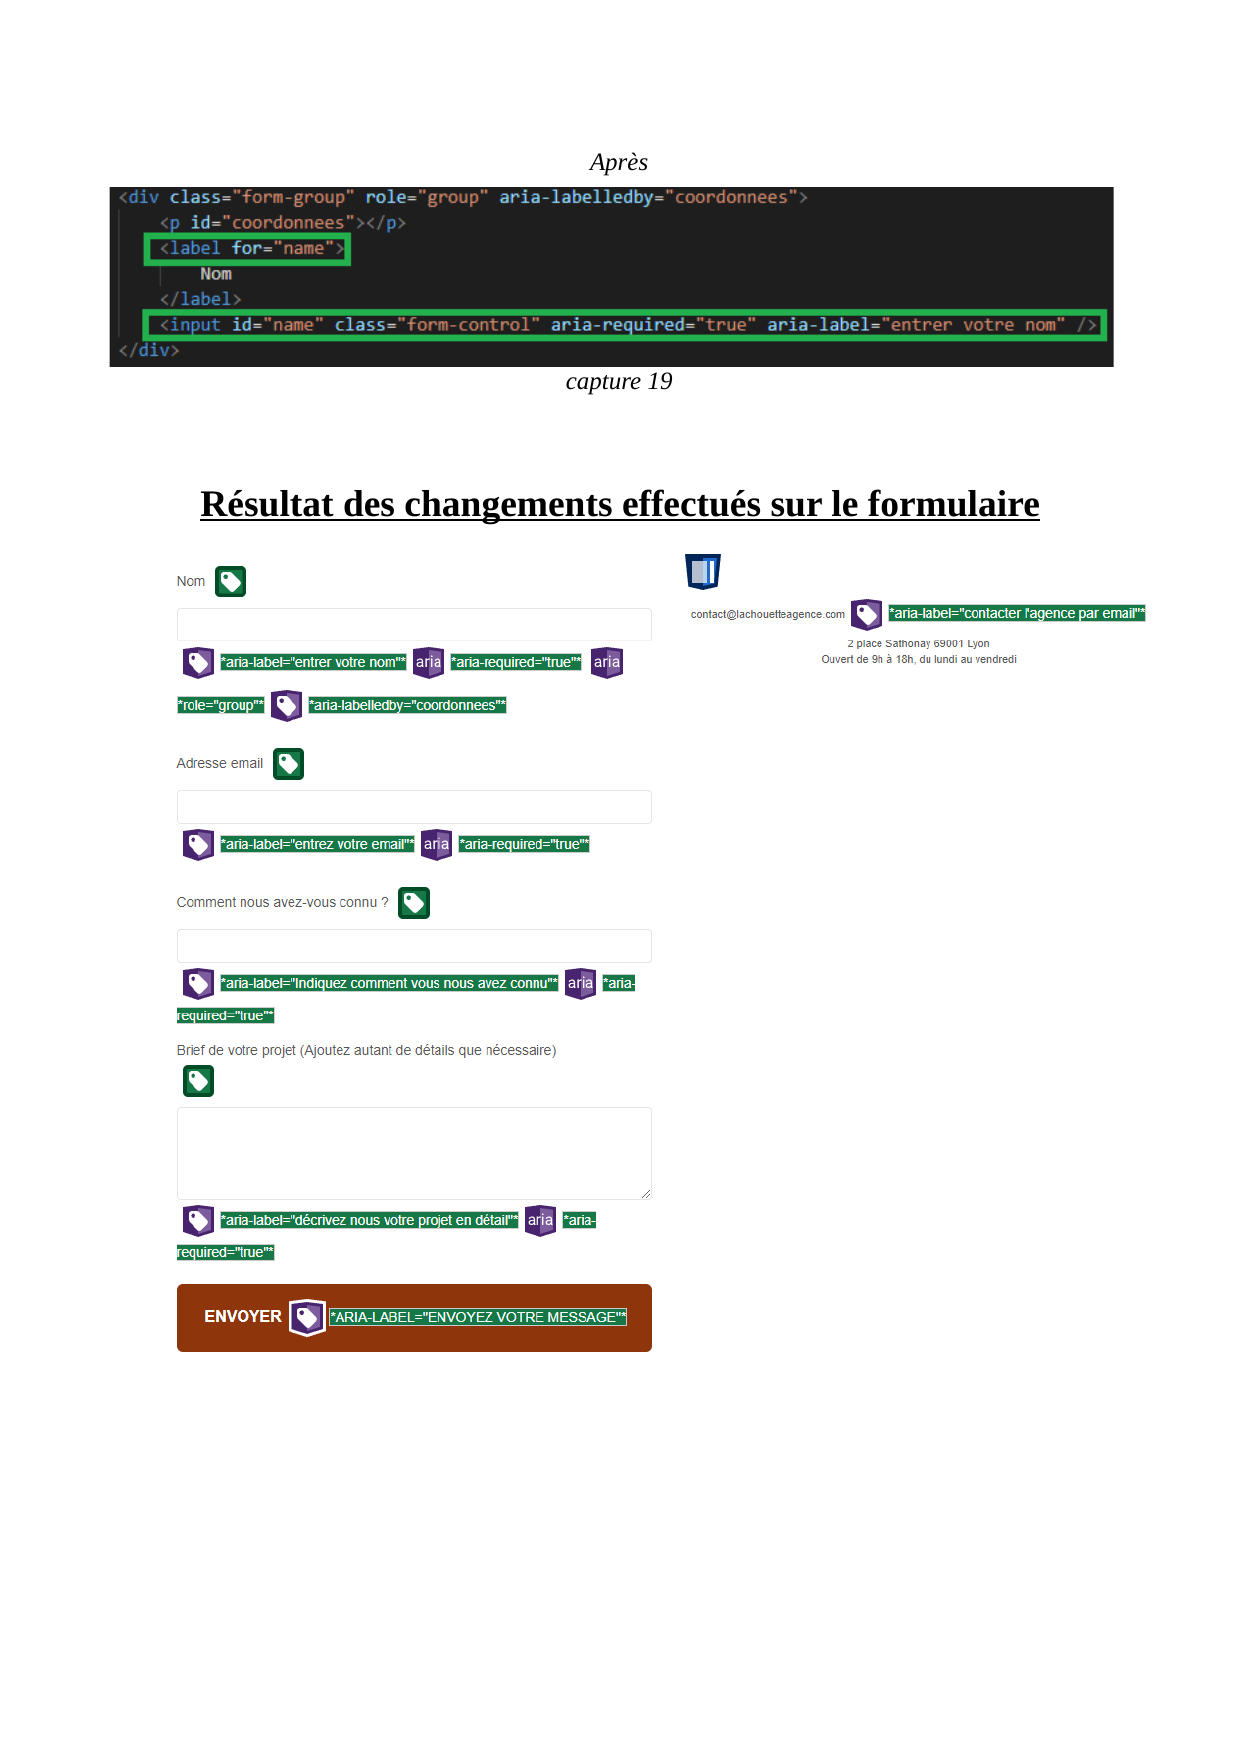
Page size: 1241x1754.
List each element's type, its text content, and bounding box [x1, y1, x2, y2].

text capture 19 [118, 176, 1122, 395]
picture [96, 547, 1173, 1387]
picture [109, 187, 1114, 367]
text Résultat des changements effectués sur le formulaire [118, 481, 1122, 524]
text Après [118, 147, 1122, 176]
